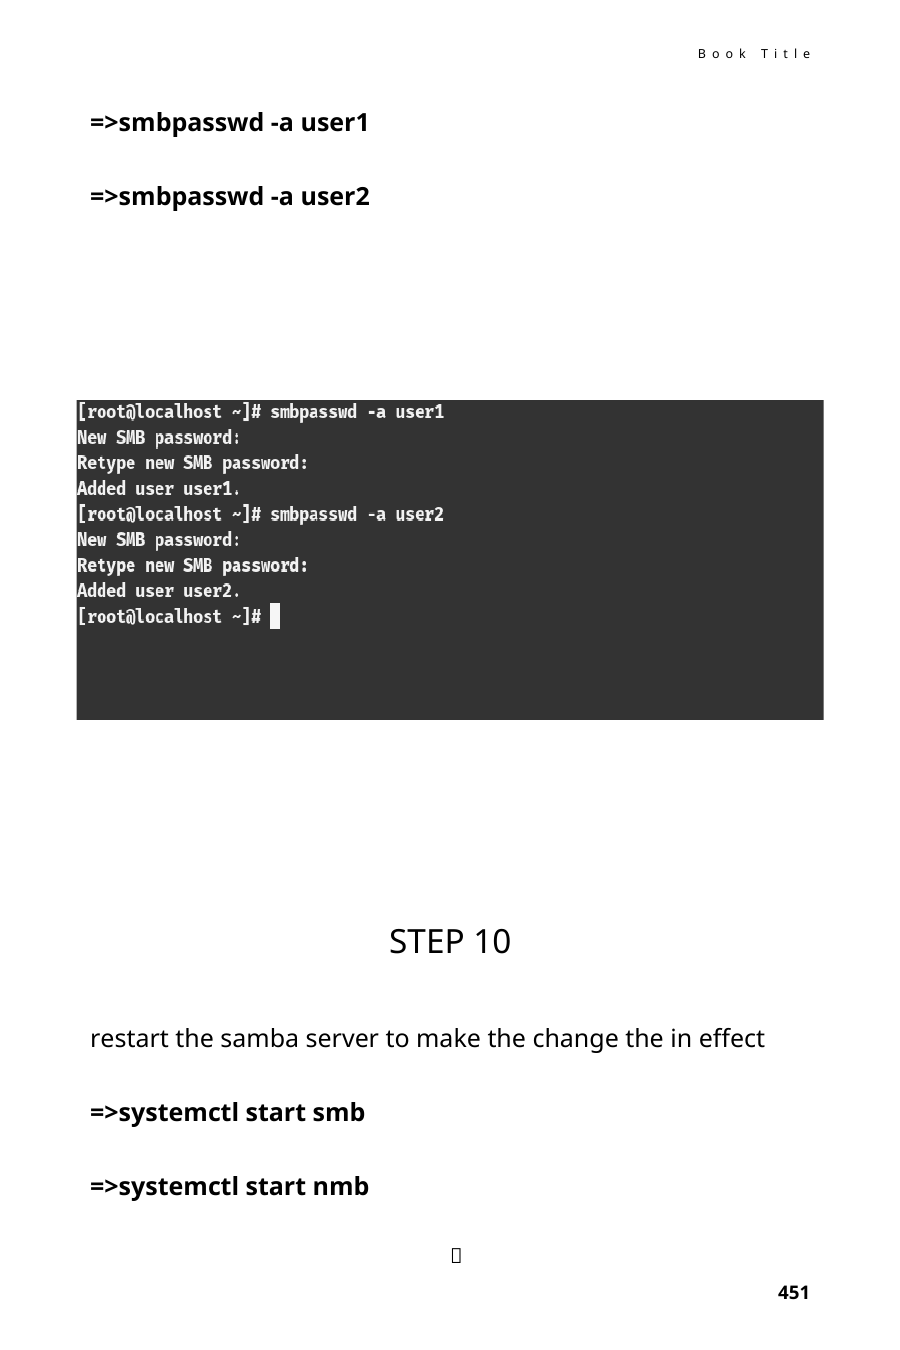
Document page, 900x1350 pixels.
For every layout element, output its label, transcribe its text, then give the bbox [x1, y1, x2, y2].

picture [76, 400, 824, 720]
text =>smbpasswd -a user2 [90, 179, 810, 213]
text =>smbpasswd -a user1 [90, 105, 810, 139]
text =>systemctl start nmb [90, 1168, 810, 1202]
text restart the samba server to make the change the in effect [90, 1021, 810, 1055]
text STEP 10 [90, 917, 810, 963]
text =>systemctl start smb [90, 1094, 810, 1128]
